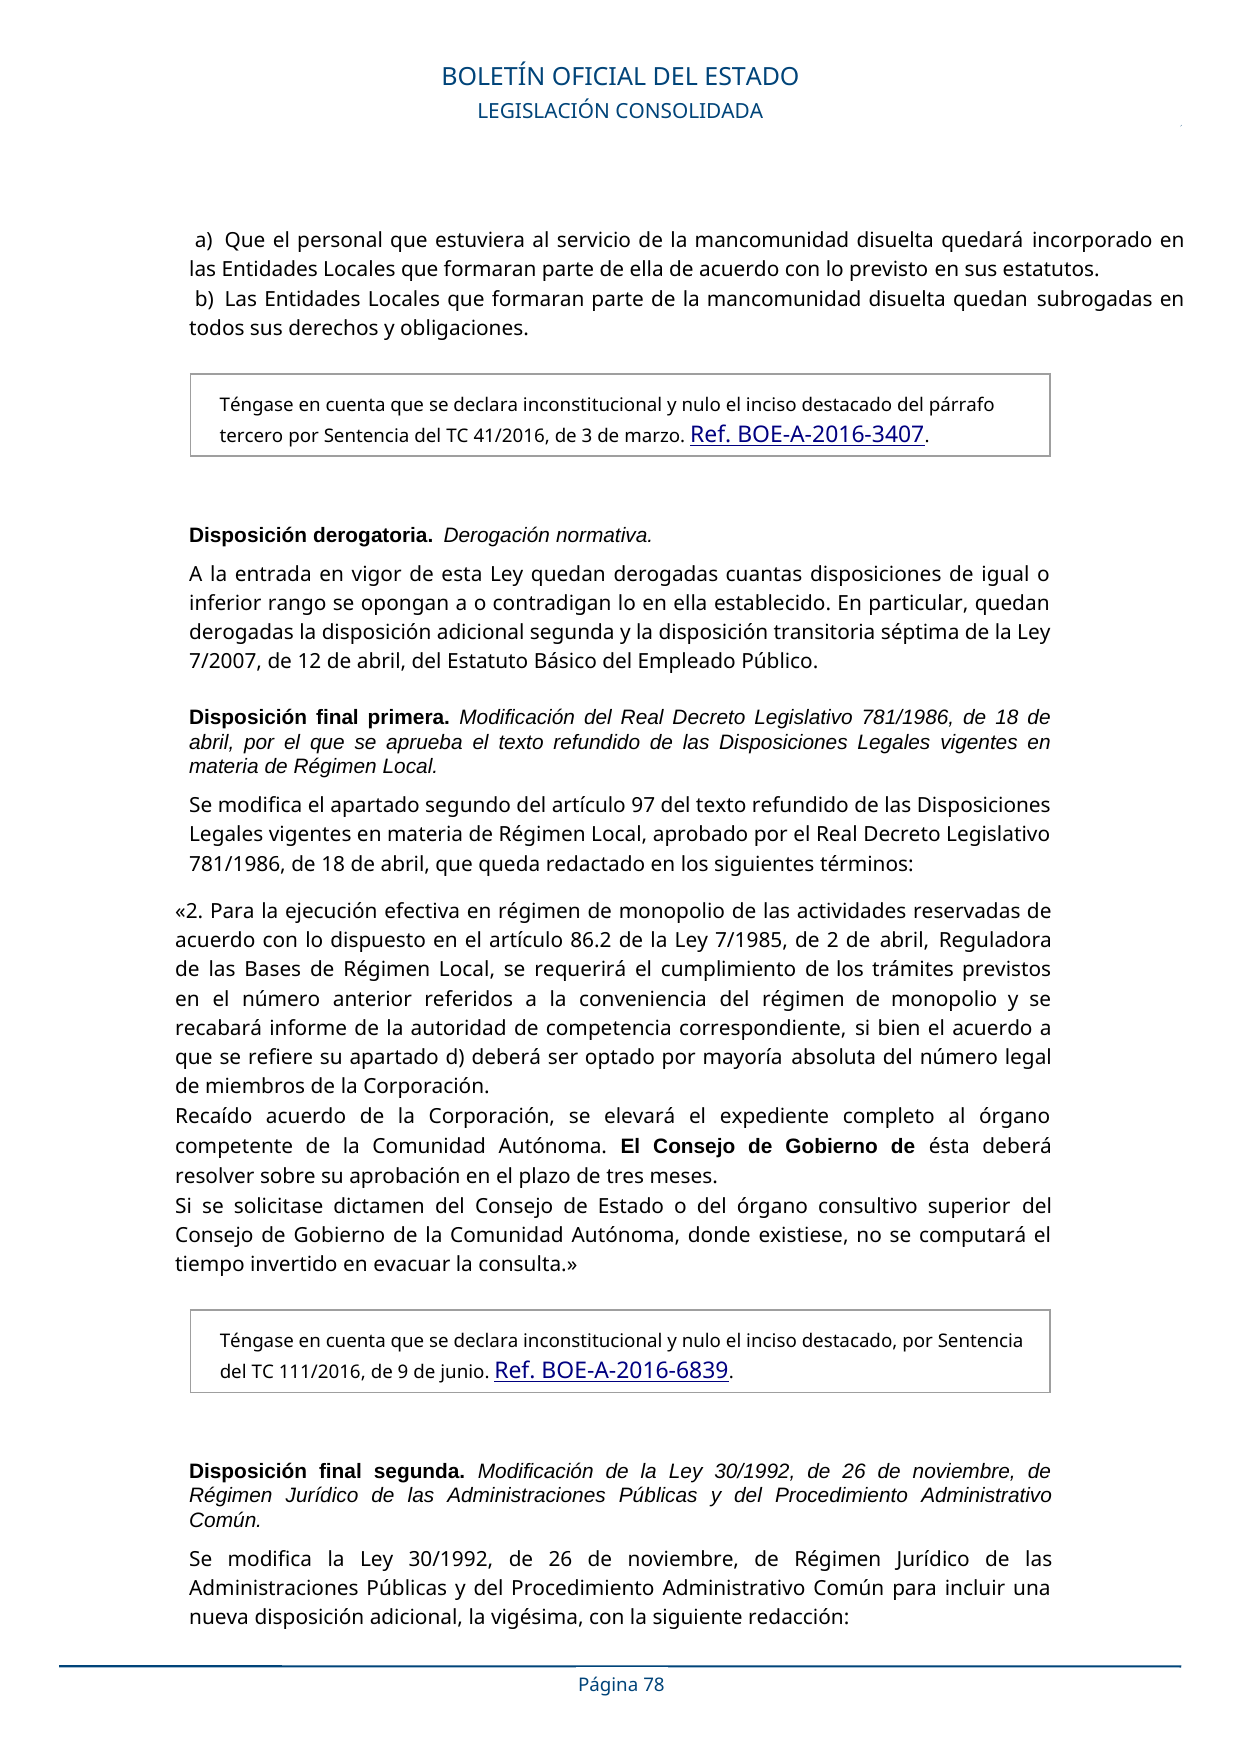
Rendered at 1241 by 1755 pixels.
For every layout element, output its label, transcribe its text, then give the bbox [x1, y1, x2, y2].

text Téngase en cuenta que se declara inconstitucional y nulo el inciso destacado, por Sentencia del TC 111/2016, de 9 de junio. Ref. BOE-A-2016-6839. [219, 1328, 1039, 1385]
list Que el personal que estuviera al servicio de la mancomunidad disuelta quedará incorporado en las Entidades Locales que formaran parte de ella de acuerdo con lo previsto en sus estatutos. [175, 225, 1184, 282]
text Disposición final segunda. Modificación de la Ley 30/1992, de 26 de noviembre, de Régimen Jurídico de las Administraciones Públicas y del Procedimiento Administrativo Común. [189, 1459, 1052, 1532]
text Téngase en cuenta que se declara inconstitucional y nulo el inciso destacado del párrafo tercero por Sentencia del TC 41/2016, de 3 de marzo. Ref. BOE-A-2016-3407. [219, 392, 1039, 449]
text Si se solicitase dictamen del Consejo de Estado o del órgano consultivo superior del Consejo de Gobierno de la Comunidad Autónoma, donde existiese, no se computará el tiempo invertido en evacuar la consulta.» [175, 1191, 1052, 1278]
list Las Entidades Locales que formaran parte de la mancomunidad disuelta quedan subrogadas en todos sus derechos y obligaciones. [175, 284, 1184, 341]
text Recaído acuerdo de la Corporación, se elevará el expediente completo al órgano competente de la Comunidad Autónoma. El Consejo de Gobierno de ésta deberá resolver sobre su aprobación en el plazo de tres meses. [175, 1101, 1052, 1189]
text Se modifica la Ley 30/1992, de 26 de noviembre, de Régimen Jurídico de las Administraciones Públicas y del Procedimiento Administrativo Común para incluir una nueva disposición adicional, la vigésima, con la siguiente redacción: [189, 1544, 1052, 1631]
text Disposición derogatoria. Derogación normativa. [189, 523, 1184, 547]
text Se modifica el apartado segundo del artículo 97 del texto refundido de las Disposiciones Legales vigentes en materia de Régimen Local, aprobado por el Real Decreto Legislativo 781/1986, de 18 de abril, que queda redactado en los siguientes términos: [189, 790, 1052, 877]
text «2. Para la ejecución efectiva en régimen de monopolio de las actividades reservadas de acuerdo con lo dispuesto en el artículo 86.2 de la Ley 7/1985, de 2 de abril, Reguladora de las Bases de Régimen Local, se requerirá el cumplimiento de los trámites previstos en el número anterior referidos a la conveniencia del régimen de monopolio y se recabará informe de la autoridad de competencia correspondiente, si bien el acuerdo a que se refiere su apartado d) deberá ser optado por mayoría absoluta del número legal de miembros de la Corporación. [175, 896, 1052, 1100]
text A la entrada en vigor de esta Ley quedan derogadas cuantas disposiciones de igual o inferior rango se opongan a o contradigan lo en ella establecido. En particular, quedan derogadas la disposición adicional segunda y la disposición transitoria séptima de la Ley 7/2007, de 12 de abril, del Estatuto Básico del Empleado Público. [189, 559, 1052, 675]
text Disposición final primera. Modificación del Real Decreto Legislativo 781/1986, de 18 de abril, por el que se aprueba el texto refundido de las Disposiciones Legales vigentes en materia de Régimen Local. [189, 705, 1052, 778]
